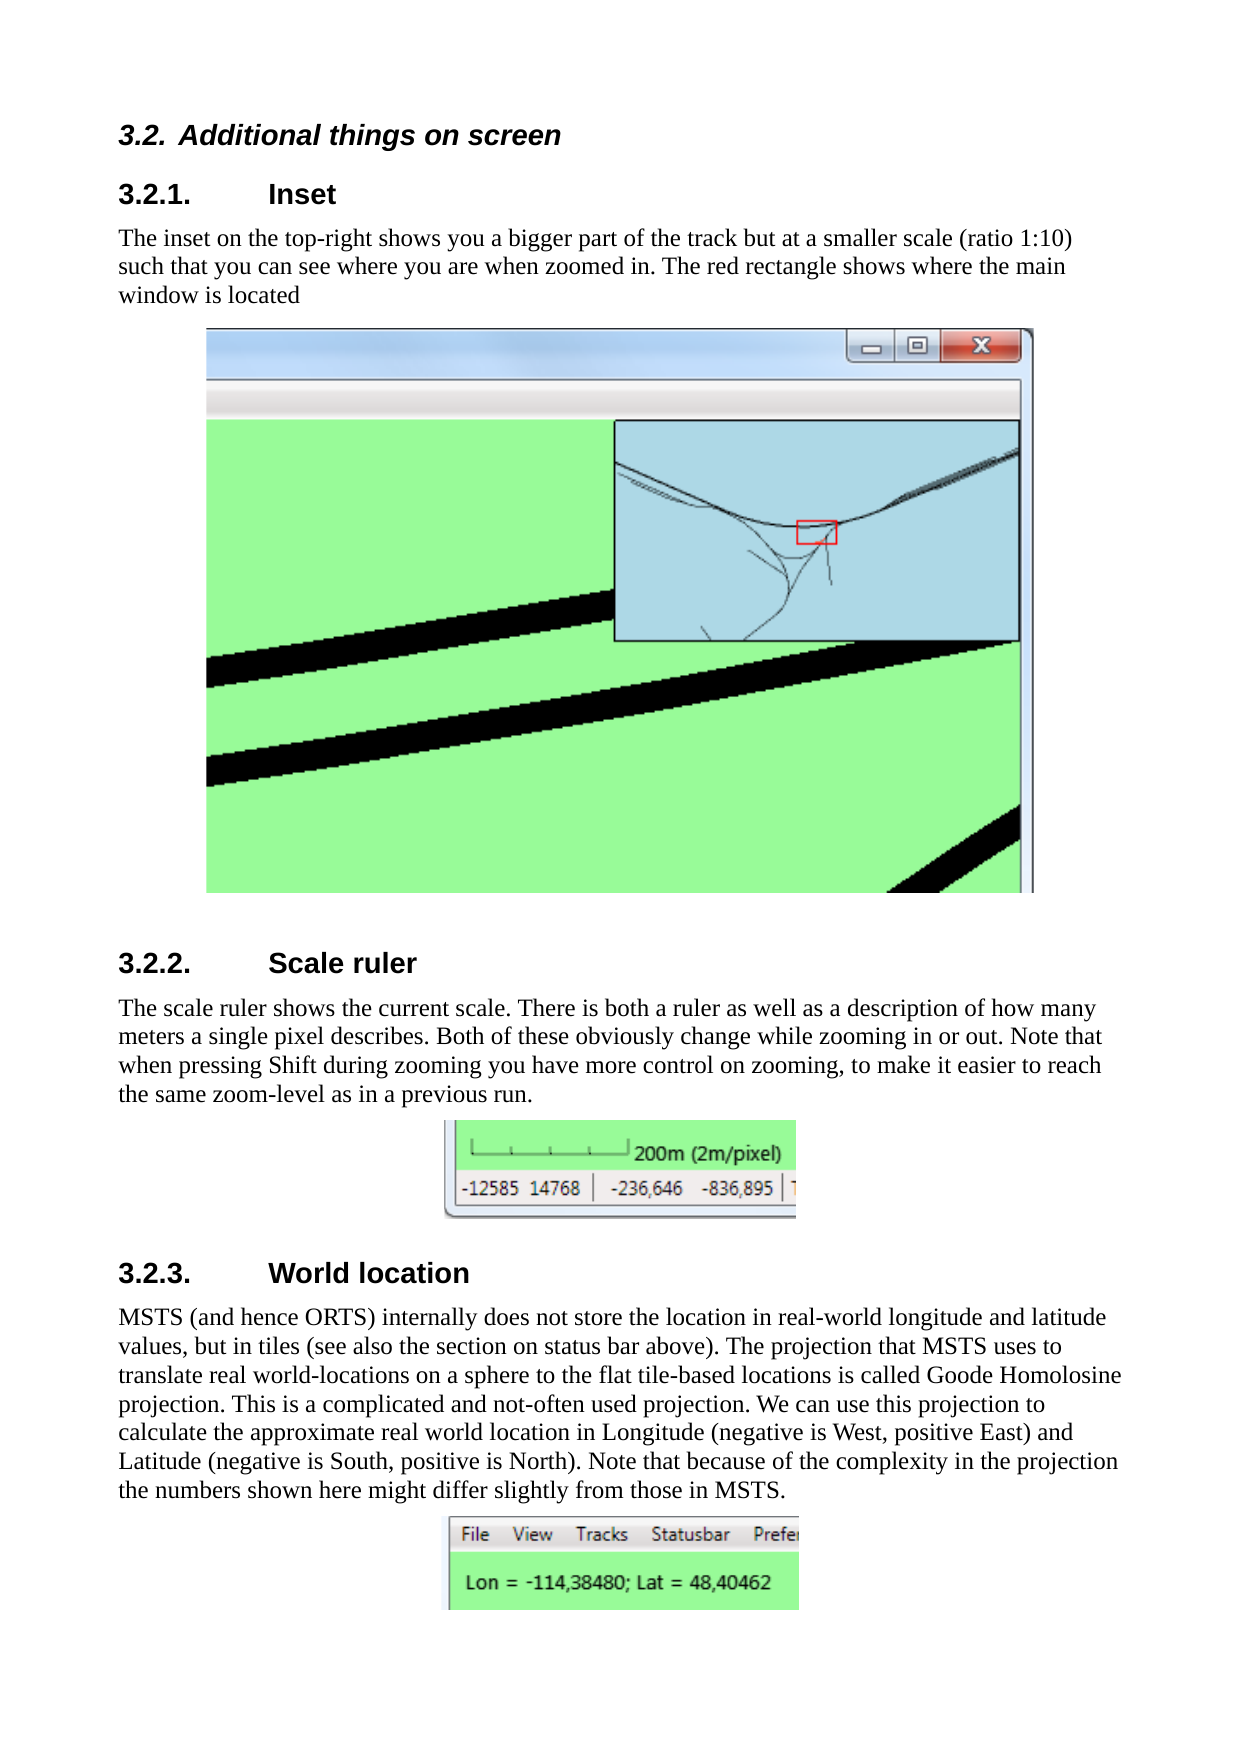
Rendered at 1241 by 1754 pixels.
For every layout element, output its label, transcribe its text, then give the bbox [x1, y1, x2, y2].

subtitle World location [118, 1256, 1122, 1290]
text The inset on the top-right shows you a bigger part of the track but at a smaller scale (ratio 1:10) such that you can see where you are when zoomed in. The red rectangle shows where the main window is located [118, 223, 1122, 309]
picture [441, 1516, 799, 1610]
picture [206, 328, 1034, 893]
text MSTS (and hence ORTS) internally does not store the location in real-world longitude and latitude values, but in tiles (see also the section on status bar above). The projection that MSTS uses to translate real world-locations on a sphere to the flat tile-based locations is called Goode Homolosine projection. This is a complicated and not-often used projection. We can use this projection to calculate the approximate real world location in Longitude (negative is West, positive East) and Latitude (negative is South, positive is North). Note that because of the complexity in the projection the numbers shown here might differ slightly from those in MSTS. [118, 1302, 1122, 1504]
subtitle Scale ruler [118, 947, 1122, 980]
subtitle Additional things on screen [118, 118, 1122, 152]
text The scale ruler shows the current scale. There is both a ruler as well as a description of how many meters a single pixel describes. Both of these obviously change while zooming in or out. Note that when pressing Shift during zooming you have more control on zooming, to make it easier to reach the same zoom-level as in a previous run. [118, 993, 1122, 1108]
picture [444, 1120, 796, 1219]
subtitle Inset [118, 177, 1122, 210]
